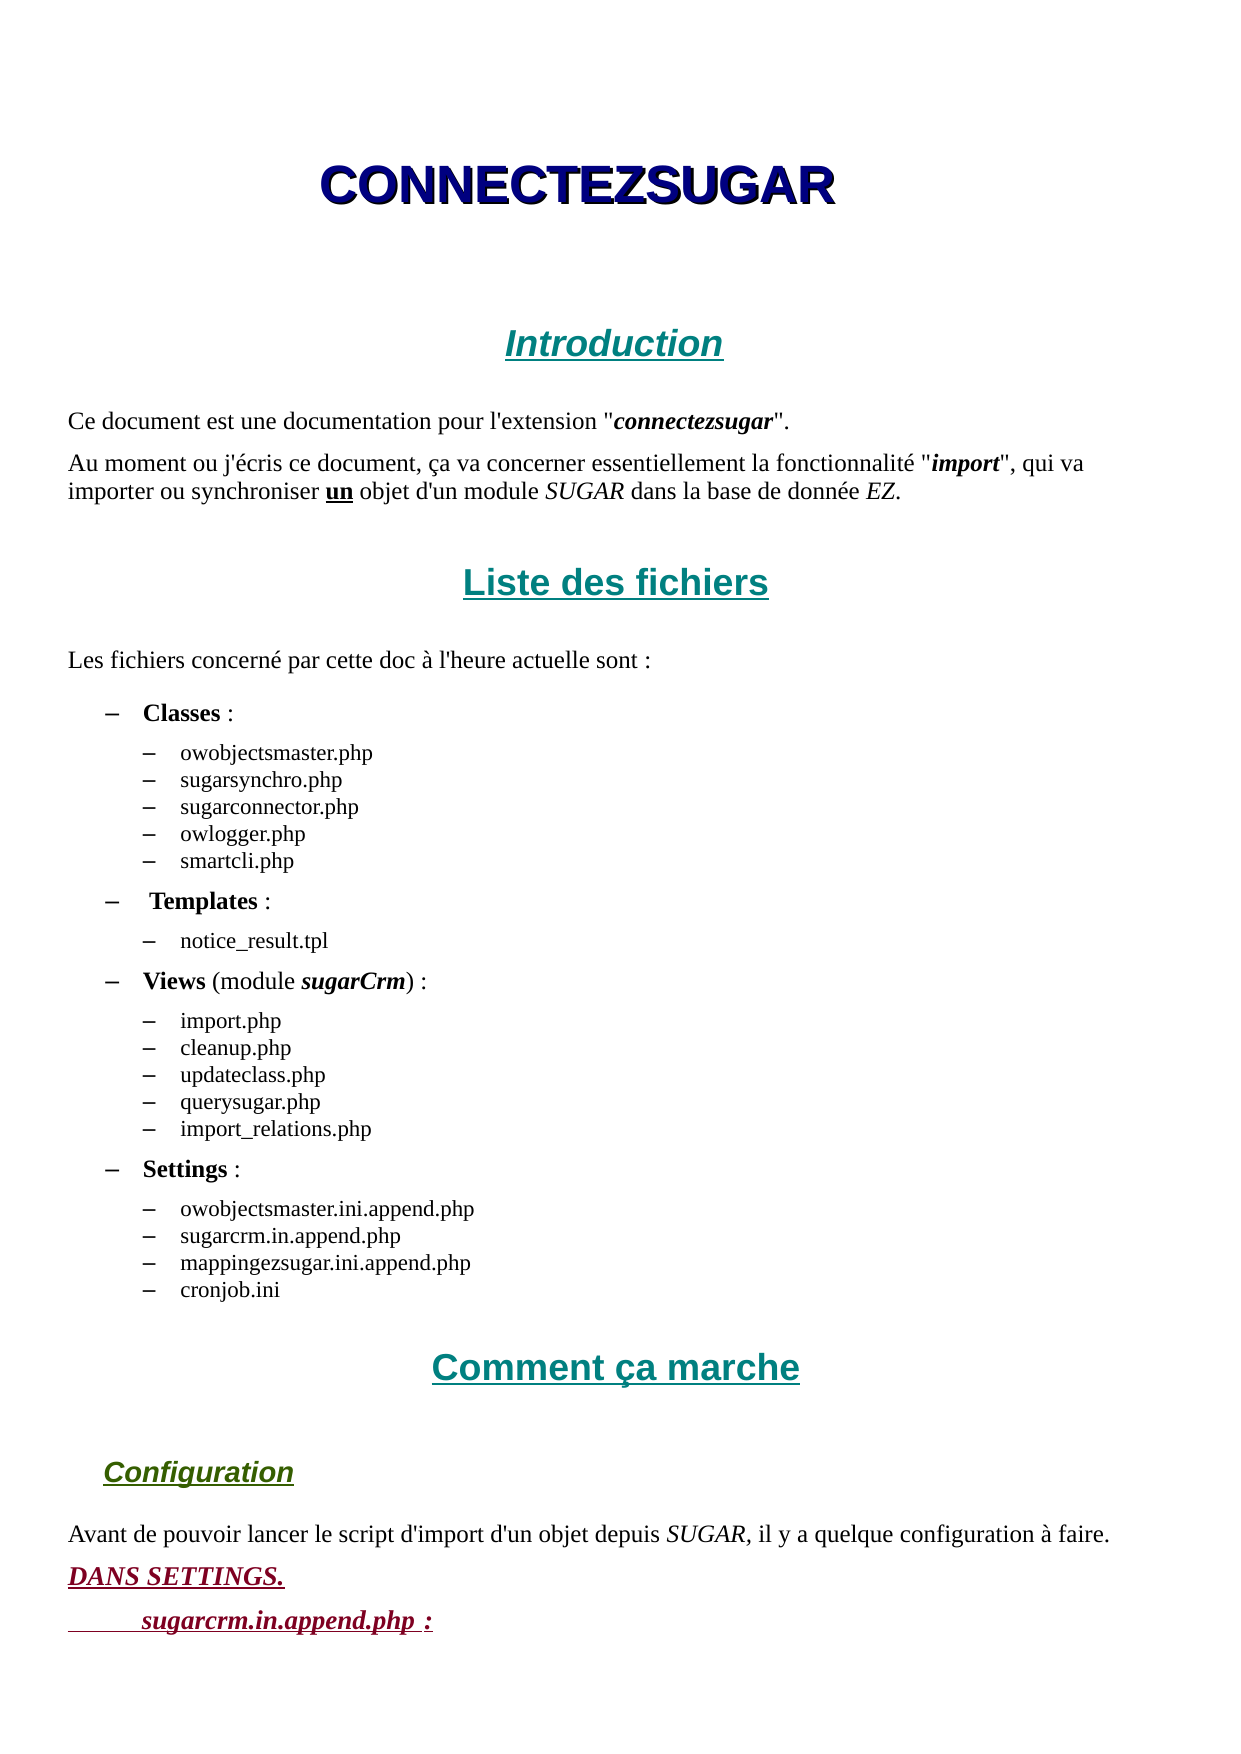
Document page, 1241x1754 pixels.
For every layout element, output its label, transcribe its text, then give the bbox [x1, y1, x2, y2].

text Au moment ou j'écris ce document, ça va concerner essentiellement la fonctionnalité "import", qui va importer ou synchroniser un objet d'un module SUGAR dans la base de donnée EZ. [68, 448, 1164, 505]
list import_relations.php [143, 1115, 1164, 1141]
text DANS SETTINGS. [68, 1560, 1164, 1591]
list updateclass.php [143, 1061, 1164, 1087]
list Classes : [105, 698, 1164, 727]
text sugarcrm.in.append.php : [68, 1604, 1164, 1635]
list cronjob.ini [143, 1276, 1164, 1302]
list smartcli.php [143, 847, 1164, 874]
list import.php [143, 1007, 1164, 1033]
text Les fichiers concerné par cette doc à l'heure actuelle sont : [68, 645, 1164, 674]
list cleanup.php [143, 1034, 1164, 1061]
subtitle Connectezsugar [68, 153, 1087, 213]
list owlogger.php [143, 820, 1164, 847]
subtitle Liste des fichiers [68, 560, 1164, 603]
list sugarcrm.in.append.php [143, 1222, 1164, 1248]
list Templates : [105, 886, 1164, 915]
list sugarconnector.php [143, 793, 1164, 820]
subtitle Introduction [68, 321, 1164, 364]
list mappingezsugar.ini.append.php [143, 1249, 1164, 1275]
subtitle Configuration [103, 1455, 1164, 1489]
list sugarsynchro.php [143, 766, 1164, 793]
text Avant de pouvoir lancer le script d'import d'un objet depuis SUGAR, il y a quelque configuration à faire. [68, 1519, 1164, 1548]
list querysugar.php [143, 1088, 1164, 1114]
text Ce document est une documentation pour l'extension "connectezsugar". [68, 406, 1164, 435]
list notice_result.tpl [143, 927, 1164, 954]
list Settings : [105, 1154, 1164, 1183]
list owobjectsmaster.php [143, 739, 1164, 766]
list owobjectsmaster.ini.append.php [143, 1195, 1164, 1221]
subtitle Comment ça marche [68, 1345, 1164, 1388]
list Views (module sugarCrm) : [105, 966, 1164, 995]
